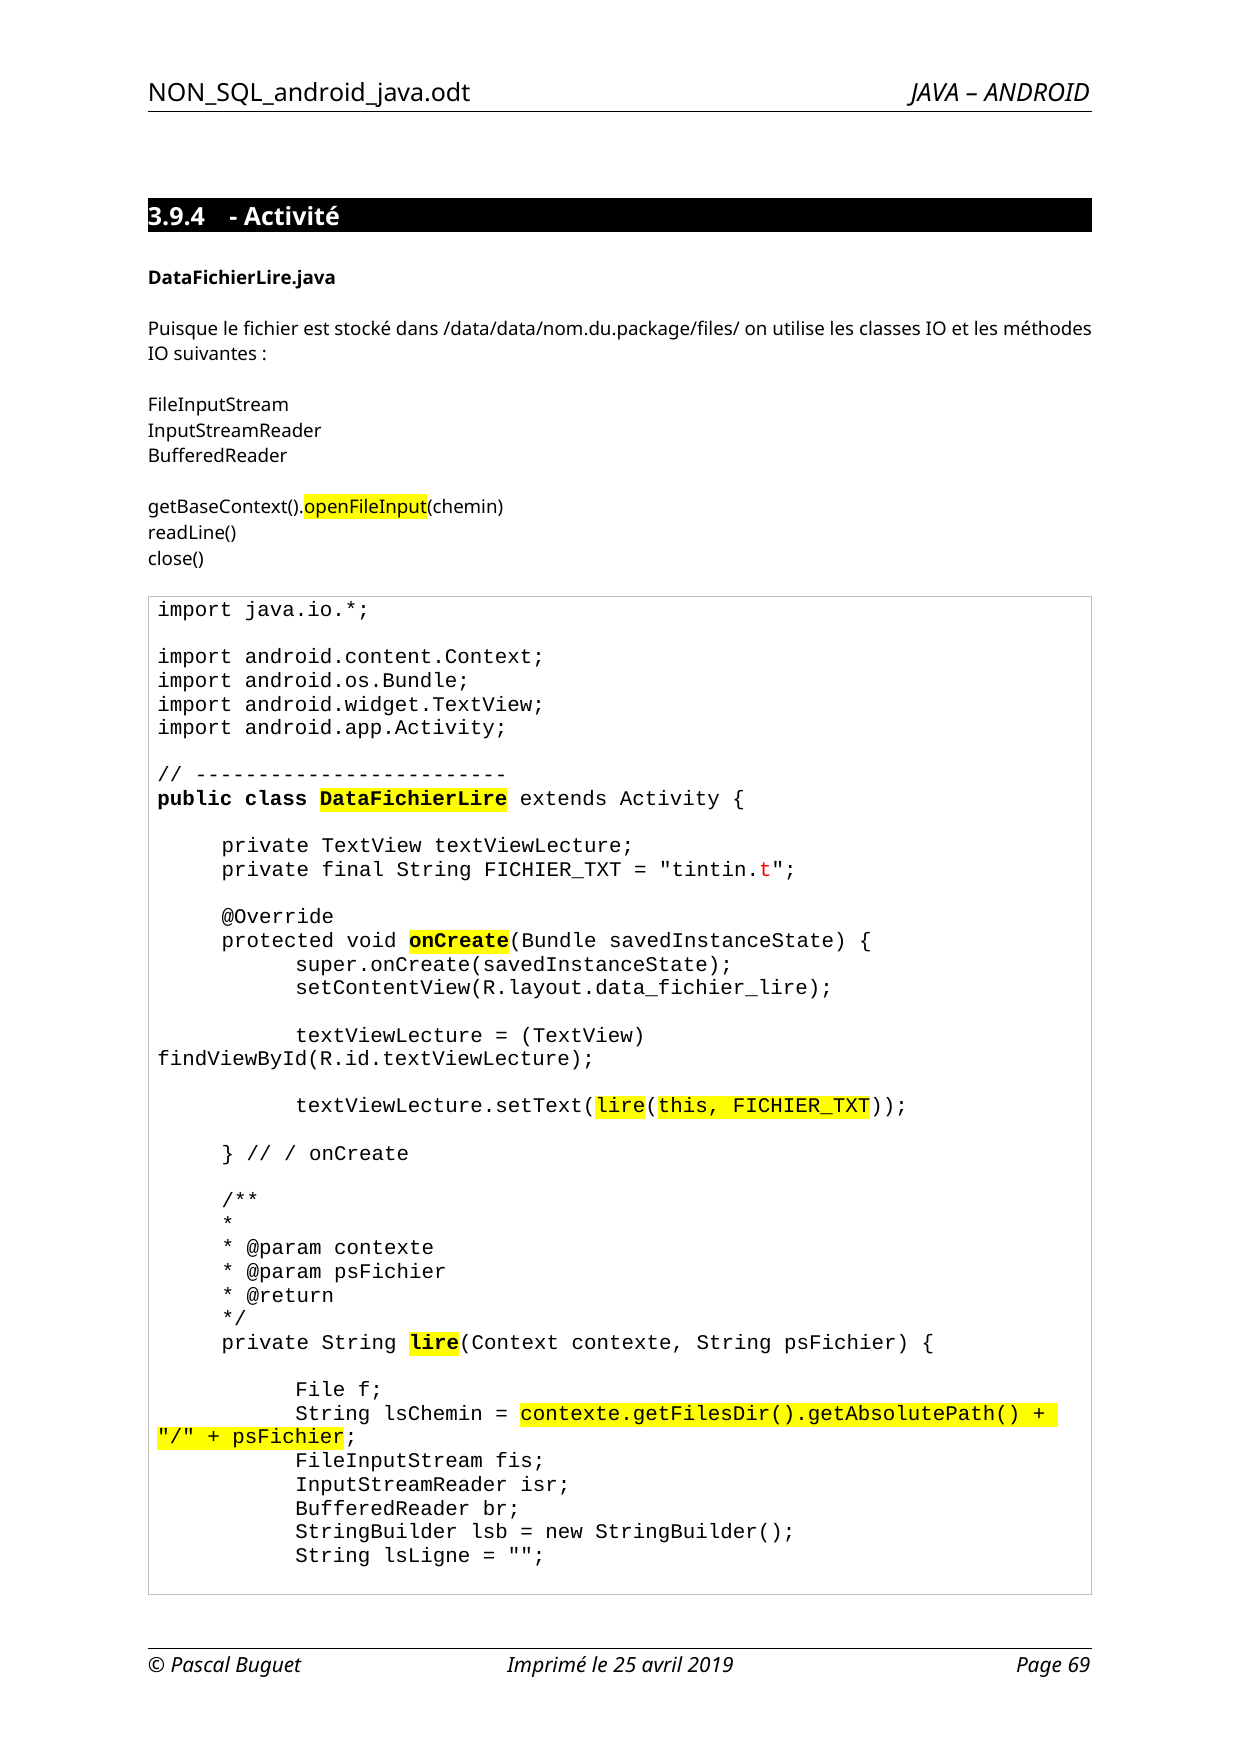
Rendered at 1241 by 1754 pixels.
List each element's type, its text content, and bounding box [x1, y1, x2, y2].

text import android.app.Activity; [149, 714, 1091, 738]
text * @return [149, 1282, 1091, 1305]
text // ------------------------- [149, 761, 1091, 785]
text @Override [149, 903, 1091, 927]
text import java.io.*; [149, 597, 1091, 619]
text FileInputStream fis; [149, 1447, 1091, 1471]
text textViewLecture.setText(lire(this, FICHIER_TXT)); [149, 1092, 1091, 1116]
text public class DataFichierLire extends Activity { [149, 785, 1091, 809]
text getBaseContext().openFileInput(chemin) [148, 494, 1092, 519]
text */ [149, 1305, 1091, 1329]
text close() [148, 545, 1092, 570]
text BufferedReader [148, 443, 1092, 468]
text * @param contexte [149, 1234, 1091, 1258]
text InputStreamReader isr; [149, 1471, 1091, 1494]
text super.onCreate(savedInstanceState); [149, 951, 1091, 974]
text String lsChemin = contexte.getFilesDir().getAbsolutePath() + "/" + psFichier; [149, 1400, 1091, 1447]
text protected void onCreate(Bundle savedInstanceState) { [149, 927, 1091, 951]
text InputStreamReader [148, 417, 1092, 443]
text } // / onCreate [149, 1140, 1091, 1163]
text import android.os.Bundle; [149, 667, 1091, 690]
text /** [149, 1187, 1091, 1211]
text readLine() [148, 519, 1092, 545]
text textViewLecture = (TextView) findViewById(R.id.textViewLecture); [149, 1021, 1091, 1069]
text private final String FICHIER_TXT = "tintin.t"; [149, 856, 1091, 879]
text private TextView textViewLecture; [149, 832, 1091, 856]
text FileInputStream [148, 392, 1092, 417]
text DataFichierLire.java [148, 264, 1092, 289]
text StringBuilder lsb = new StringBuilder(); [149, 1518, 1091, 1542]
text Puisque le fichier est stocké dans /data/data/nom.du.package/files/ on utilise les classes IO et les méthodes IO suivantes : [148, 315, 1092, 366]
text private String lire(Context contexte, String psFichier) { [149, 1329, 1091, 1352]
text import android.content.Context; [149, 643, 1091, 667]
text * @param psFichier [149, 1258, 1091, 1282]
text setContentView(R.layout.data_fichier_lire); [149, 974, 1091, 998]
text import android.widget.TextView; [149, 690, 1091, 714]
text BufferedReader br; [149, 1494, 1091, 1518]
subtitle - Activité [148, 198, 1092, 232]
text File f; [149, 1376, 1091, 1400]
text * [149, 1211, 1091, 1234]
text String lsLigne = ""; [149, 1542, 1091, 1565]
